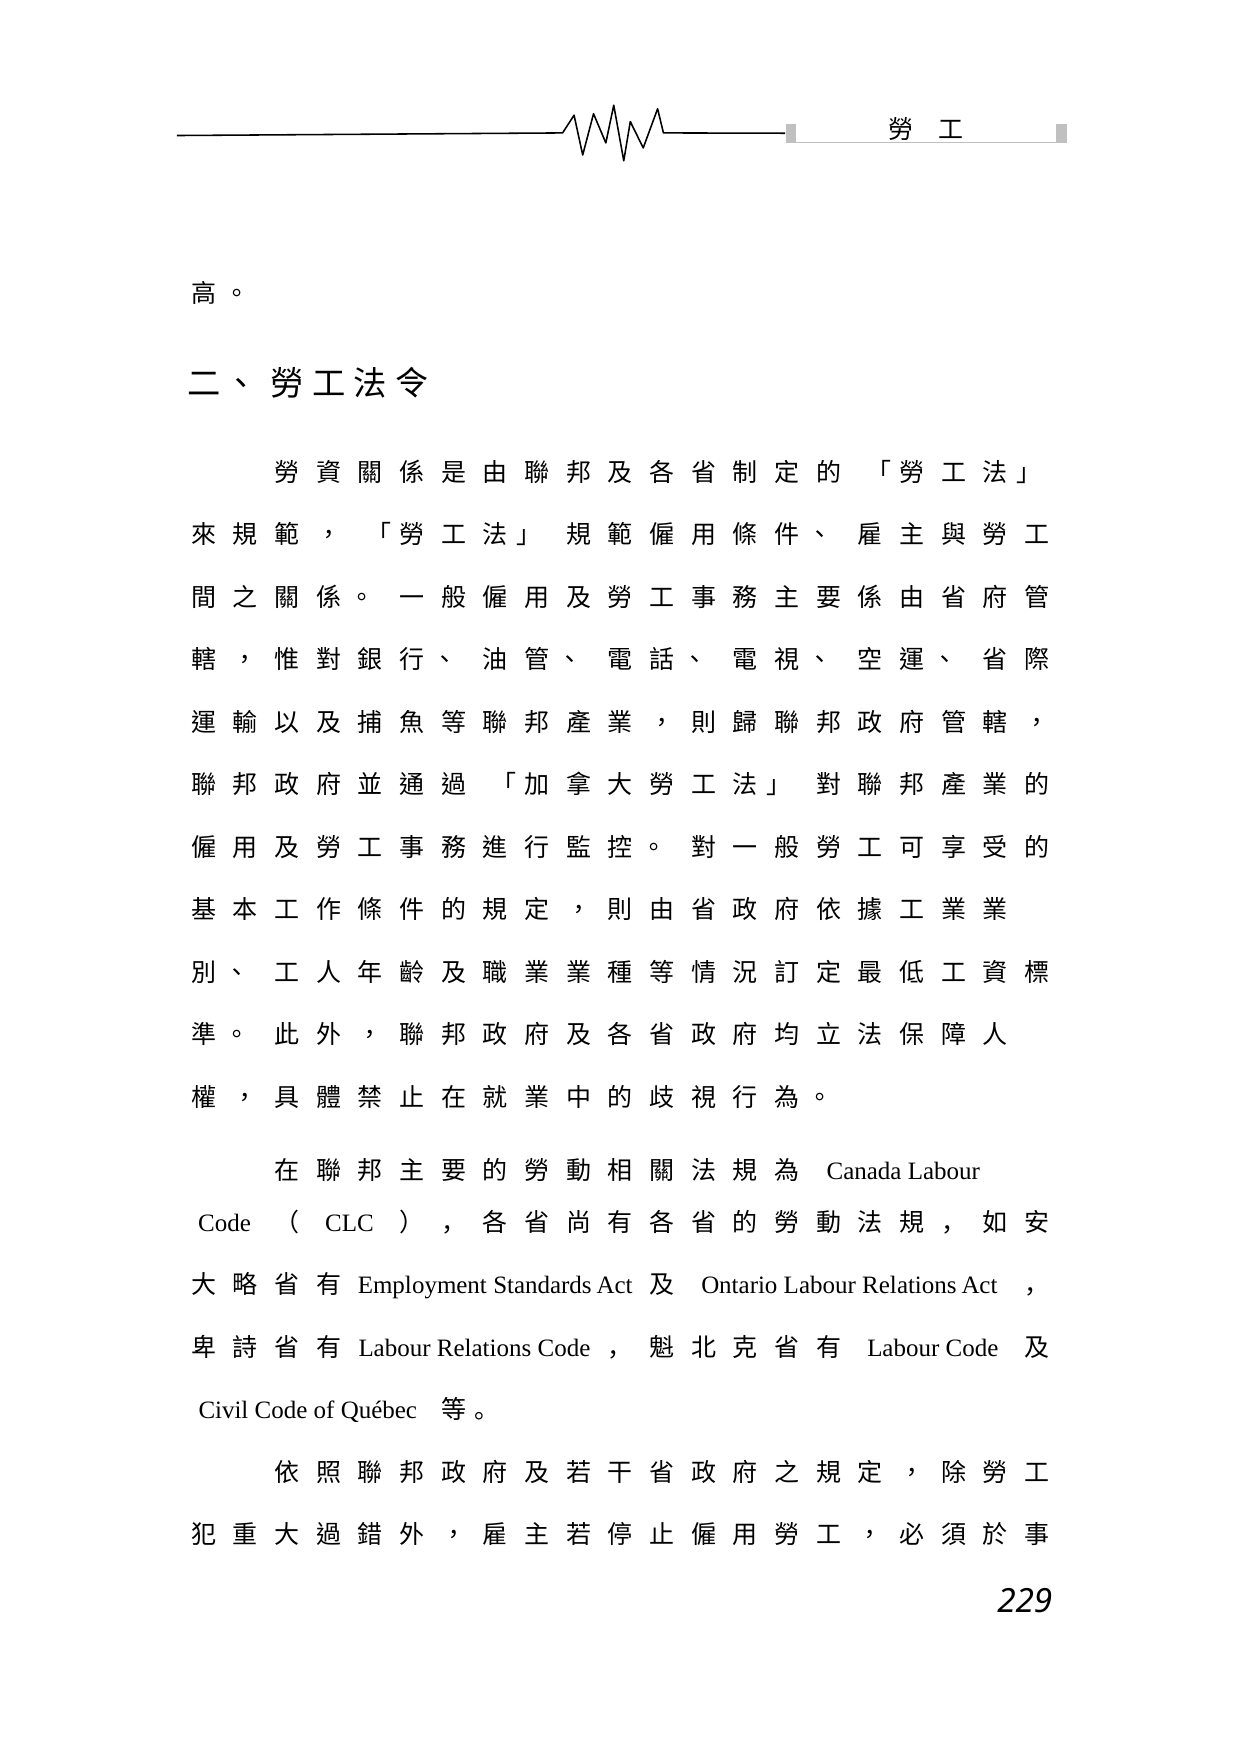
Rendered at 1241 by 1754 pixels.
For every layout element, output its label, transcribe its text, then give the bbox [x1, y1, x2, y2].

text 勞資關係是由聯邦及各省制定的「勞工法」來規範，「勞工法」規範僱用條件、雇主與勞工間之關係。一般僱用及勞工事務主要係由省府管轄，惟對銀行、油管、電話、電視、空運、省際運輸以及捕魚等聯邦產業，則歸聯邦政府管轄，聯邦政府並通過「加拿大勞工法」對聯邦產業的僱用及勞工事務進行監控。對一般勞工可享受的基本工作條件的規定，則由省政府依據工業業別、工人年齡及職業業種等情況訂定最低工資標準。此外，聯邦政府及各省政府均立法保障人權，具體禁止在就業中的歧視行為。 [183, 429, 1058, 1116]
text 高。 [183, 250, 1058, 313]
text 在聯邦主要的勞動相關法規為Canada Labour Code（CLC），各省尚有各省的勞動法規，如安大略省有Employment Standards Act及Ontario Labour Relations Act，卑詩省有Labour Relations Code，魁北克省有Labour Code及Civil Code of Québec等。 [183, 1116, 1058, 1429]
text 依照聯邦政府及若干省政府之規定，除勞工犯重大過錯外，雇主若停止僱用勞工，必須於事 [183, 1429, 1058, 1554]
text 二、勞工法令 [183, 339, 1058, 402]
